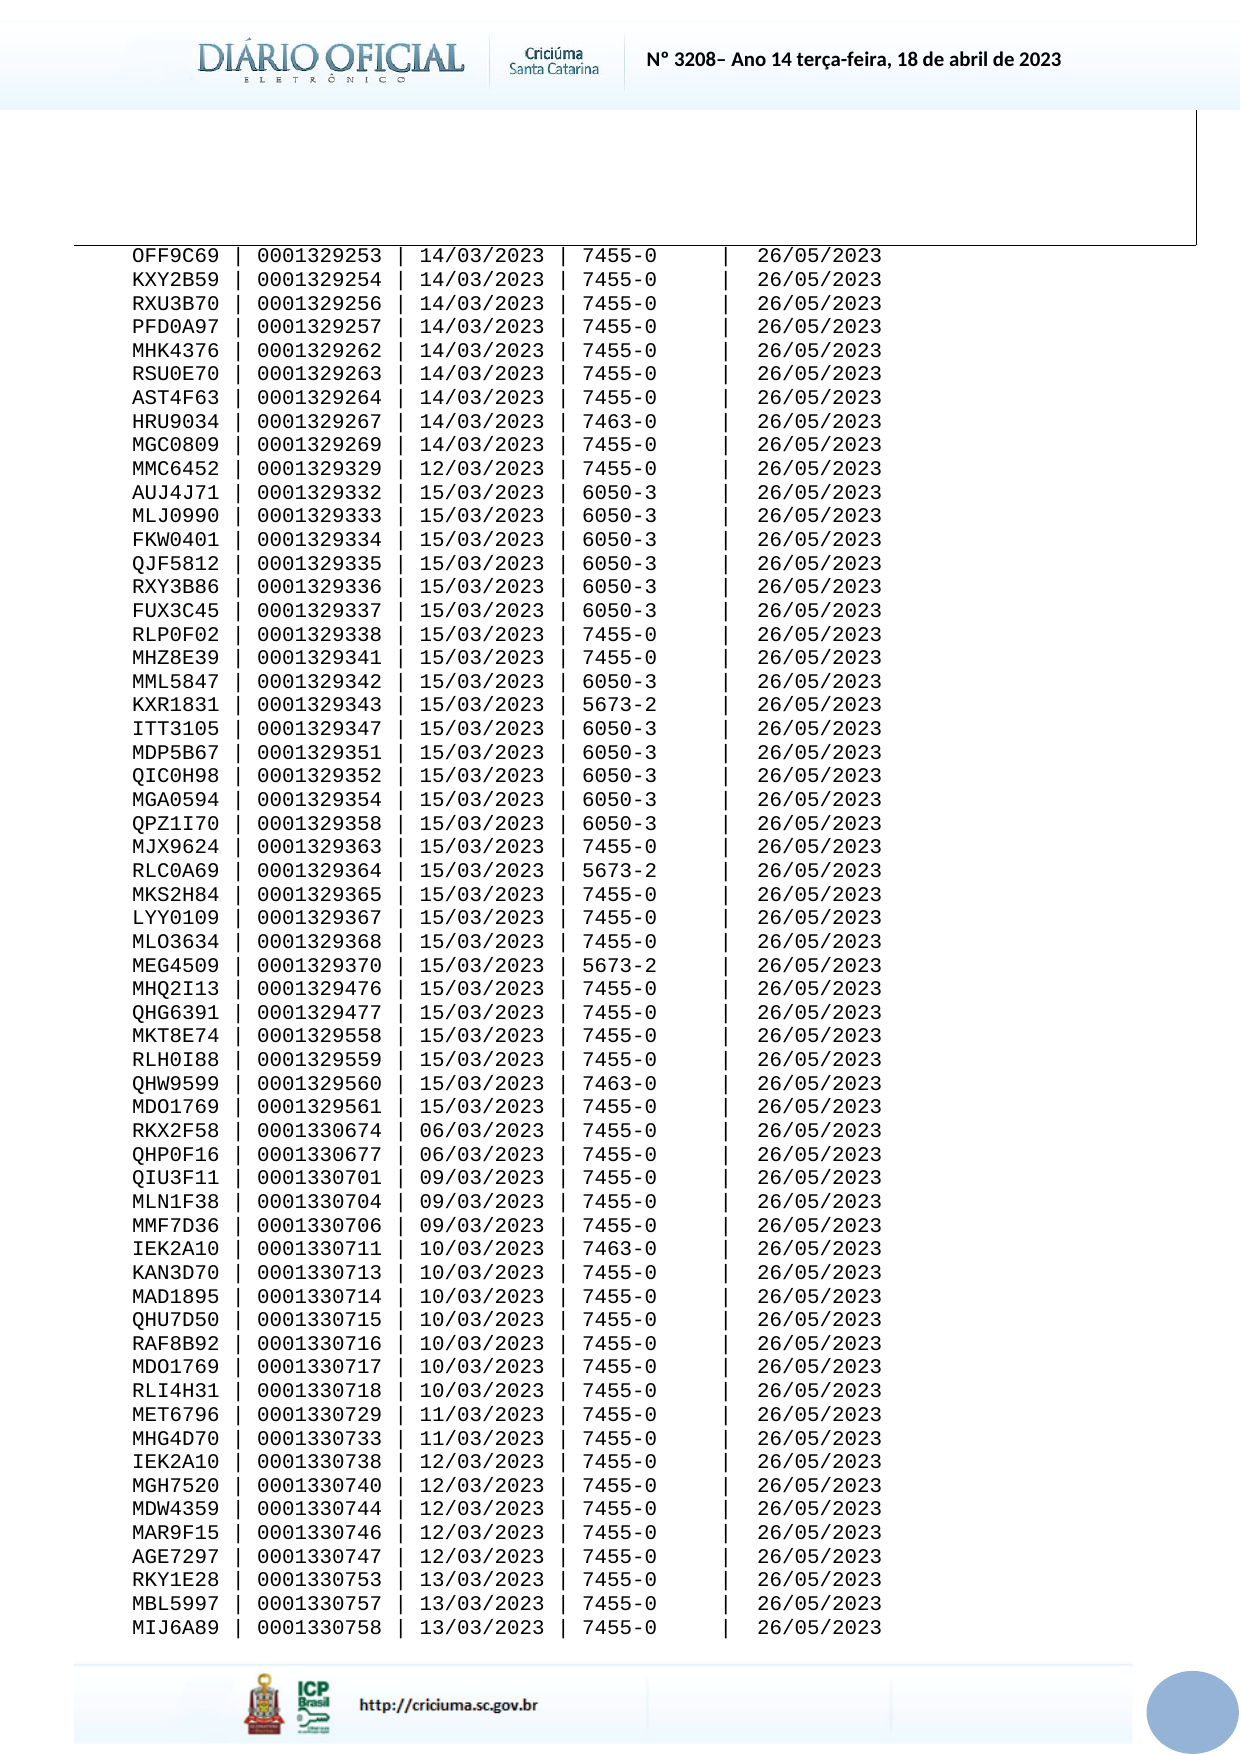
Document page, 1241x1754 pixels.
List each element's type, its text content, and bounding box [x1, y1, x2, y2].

text MLN1F38 | 0001330704 | 09/03/2023 | 7455-0 | 26/05/2023 [44, 1191, 1196, 1215]
text MDW4359 | 0001330744 | 12/03/2023 | 7455-0 | 26/05/2023 [44, 1498, 1196, 1522]
text MHZ8E39 | 0001329341 | 15/03/2023 | 7455-0 | 26/05/2023 [44, 647, 1196, 671]
text MDP5B67 | 0001329351 | 15/03/2023 | 6050-3 | 26/05/2023 [44, 742, 1196, 765]
text MDO1769 | 0001330717 | 10/03/2023 | 7455-0 | 26/05/2023 [44, 1357, 1196, 1380]
text IEK2A10 | 0001330711 | 10/03/2023 | 7463-0 | 26/05/2023 [44, 1238, 1196, 1262]
text RXU3B70 | 0001329256 | 14/03/2023 | 7455-0 | 26/05/2023 [44, 292, 1196, 316]
text MMF7D36 | 0001330706 | 09/03/2023 | 7455-0 | 26/05/2023 [44, 1215, 1196, 1238]
text RLI4H31 | 0001330718 | 10/03/2023 | 7455-0 | 26/05/2023 [44, 1380, 1196, 1404]
text MKS2H84 | 0001329365 | 15/03/2023 | 7455-0 | 26/05/2023 [44, 884, 1196, 907]
text MKT8E74 | 0001329558 | 15/03/2023 | 7455-0 | 26/05/2023 [44, 1026, 1196, 1049]
text MLO3634 | 0001329368 | 15/03/2023 | 7455-0 | 26/05/2023 [44, 931, 1196, 954]
text IEK2A10 | 0001330738 | 12/03/2023 | 7455-0 | 26/05/2023 [44, 1451, 1196, 1475]
text AUJ4J71 | 0001329332 | 15/03/2023 | 6050-3 | 26/05/2023 [44, 482, 1196, 505]
text MJX9624 | 0001329363 | 15/03/2023 | 7455-0 | 26/05/2023 [44, 836, 1196, 860]
text MBL5997 | 0001330757 | 13/03/2023 | 7455-0 | 26/05/2023 [44, 1593, 1196, 1617]
text HRU9034 | 0001329267 | 14/03/2023 | 7463-0 | 26/05/2023 [44, 411, 1196, 434]
text RLC0A69 | 0001329364 | 15/03/2023 | 5673-2 | 26/05/2023 [44, 860, 1196, 884]
text RLH0I88 | 0001329559 | 15/03/2023 | 7455-0 | 26/05/2023 [44, 1049, 1196, 1073]
text MGC0809 | 0001329269 | 14/03/2023 | 7455-0 | 26/05/2023 [44, 434, 1196, 458]
text MGA0594 | 0001329354 | 15/03/2023 | 6050-3 | 26/05/2023 [44, 789, 1196, 813]
text QHG6391 | 0001329477 | 15/03/2023 | 7455-0 | 26/05/2023 [44, 1002, 1196, 1026]
text MAD1895 | 0001330714 | 10/03/2023 | 7455-0 | 26/05/2023 [44, 1286, 1196, 1309]
text QHP0F16 | 0001330677 | 06/03/2023 | 7455-0 | 26/05/2023 [44, 1144, 1196, 1167]
text MIJ6A89 | 0001330758 | 13/03/2023 | 7455-0 | 26/05/2023 [44, 1617, 1196, 1640]
text AST4F63 | 0001329264 | 14/03/2023 | 7455-0 | 26/05/2023 [44, 387, 1196, 411]
text FUX3C45 | 0001329337 | 15/03/2023 | 6050-3 | 26/05/2023 [44, 600, 1196, 623]
text KXY2B59 | 0001329254 | 14/03/2023 | 7455-0 | 26/05/2023 [44, 269, 1196, 292]
text RAF8B92 | 0001330716 | 10/03/2023 | 7455-0 | 26/05/2023 [44, 1333, 1196, 1357]
text MHK4376 | 0001329262 | 14/03/2023 | 7455-0 | 26/05/2023 [44, 340, 1196, 363]
text MAR9F15 | 0001330746 | 12/03/2023 | 7455-0 | 26/05/2023 [44, 1522, 1196, 1546]
text ITT3105 | 0001329347 | 15/03/2023 | 6050-3 | 26/05/2023 [44, 718, 1196, 742]
text MML5847 | 0001329342 | 15/03/2023 | 6050-3 | 26/05/2023 [44, 671, 1196, 694]
text FKW0401 | 0001329334 | 15/03/2023 | 6050-3 | 26/05/2023 [44, 529, 1196, 553]
text OFF9C69 | 0001329253 | 14/03/2023 | 7455-0 | 26/05/2023 [44, 245, 1196, 269]
text KXR1831 | 0001329343 | 15/03/2023 | 5673-2 | 26/05/2023 [44, 694, 1196, 718]
text RXY3B86 | 0001329336 | 15/03/2023 | 6050-3 | 26/05/2023 [44, 576, 1196, 600]
text MEG4509 | 0001329370 | 15/03/2023 | 5673-2 | 26/05/2023 [44, 954, 1196, 978]
text MGH7520 | 0001330740 | 12/03/2023 | 7455-0 | 26/05/2023 [44, 1475, 1196, 1498]
text QIU3F11 | 0001330701 | 09/03/2023 | 7455-0 | 26/05/2023 [44, 1167, 1196, 1191]
text QHW9599 | 0001329560 | 15/03/2023 | 7463-0 | 26/05/2023 [44, 1073, 1196, 1096]
text QIC0H98 | 0001329352 | 15/03/2023 | 6050-3 | 26/05/2023 [44, 765, 1196, 789]
text MET6796 | 0001330729 | 11/03/2023 | 7455-0 | 26/05/2023 [44, 1404, 1196, 1427]
text MMC6452 | 0001329329 | 12/03/2023 | 7455-0 | 26/05/2023 [44, 458, 1196, 482]
text QPZ1I70 | 0001329358 | 15/03/2023 | 6050-3 | 26/05/2023 [44, 813, 1196, 836]
text PFD0A97 | 0001329257 | 14/03/2023 | 7455-0 | 26/05/2023 [44, 316, 1196, 340]
text QJF5812 | 0001329335 | 15/03/2023 | 6050-3 | 26/05/2023 [44, 553, 1196, 576]
text MDO1769 | 0001329561 | 15/03/2023 | 7455-0 | 26/05/2023 [44, 1096, 1196, 1120]
text QHU7D50 | 0001330715 | 10/03/2023 | 7455-0 | 26/05/2023 [44, 1309, 1196, 1333]
text RSU0E70 | 0001329263 | 14/03/2023 | 7455-0 | 26/05/2023 [44, 363, 1196, 387]
text MHQ2I13 | 0001329476 | 15/03/2023 | 7455-0 | 26/05/2023 [44, 978, 1196, 1002]
text RKY1E28 | 0001330753 | 13/03/2023 | 7455-0 | 26/05/2023 [44, 1569, 1196, 1593]
text RKX2F58 | 0001330674 | 06/03/2023 | 7455-0 | 26/05/2023 [44, 1120, 1196, 1144]
text KAN3D70 | 0001330713 | 10/03/2023 | 7455-0 | 26/05/2023 [44, 1262, 1196, 1286]
text MHG4D70 | 0001330733 | 11/03/2023 | 7455-0 | 26/05/2023 [44, 1427, 1196, 1451]
text AGE7297 | 0001330747 | 12/03/2023 | 7455-0 | 26/05/2023 [44, 1546, 1196, 1569]
text MLJ0990 | 0001329333 | 15/03/2023 | 6050-3 | 26/05/2023 [44, 505, 1196, 529]
text LYY0109 | 0001329367 | 15/03/2023 | 7455-0 | 26/05/2023 [44, 907, 1196, 931]
text RLP0F02 | 0001329338 | 15/03/2023 | 7455-0 | 26/05/2023 [44, 623, 1196, 647]
